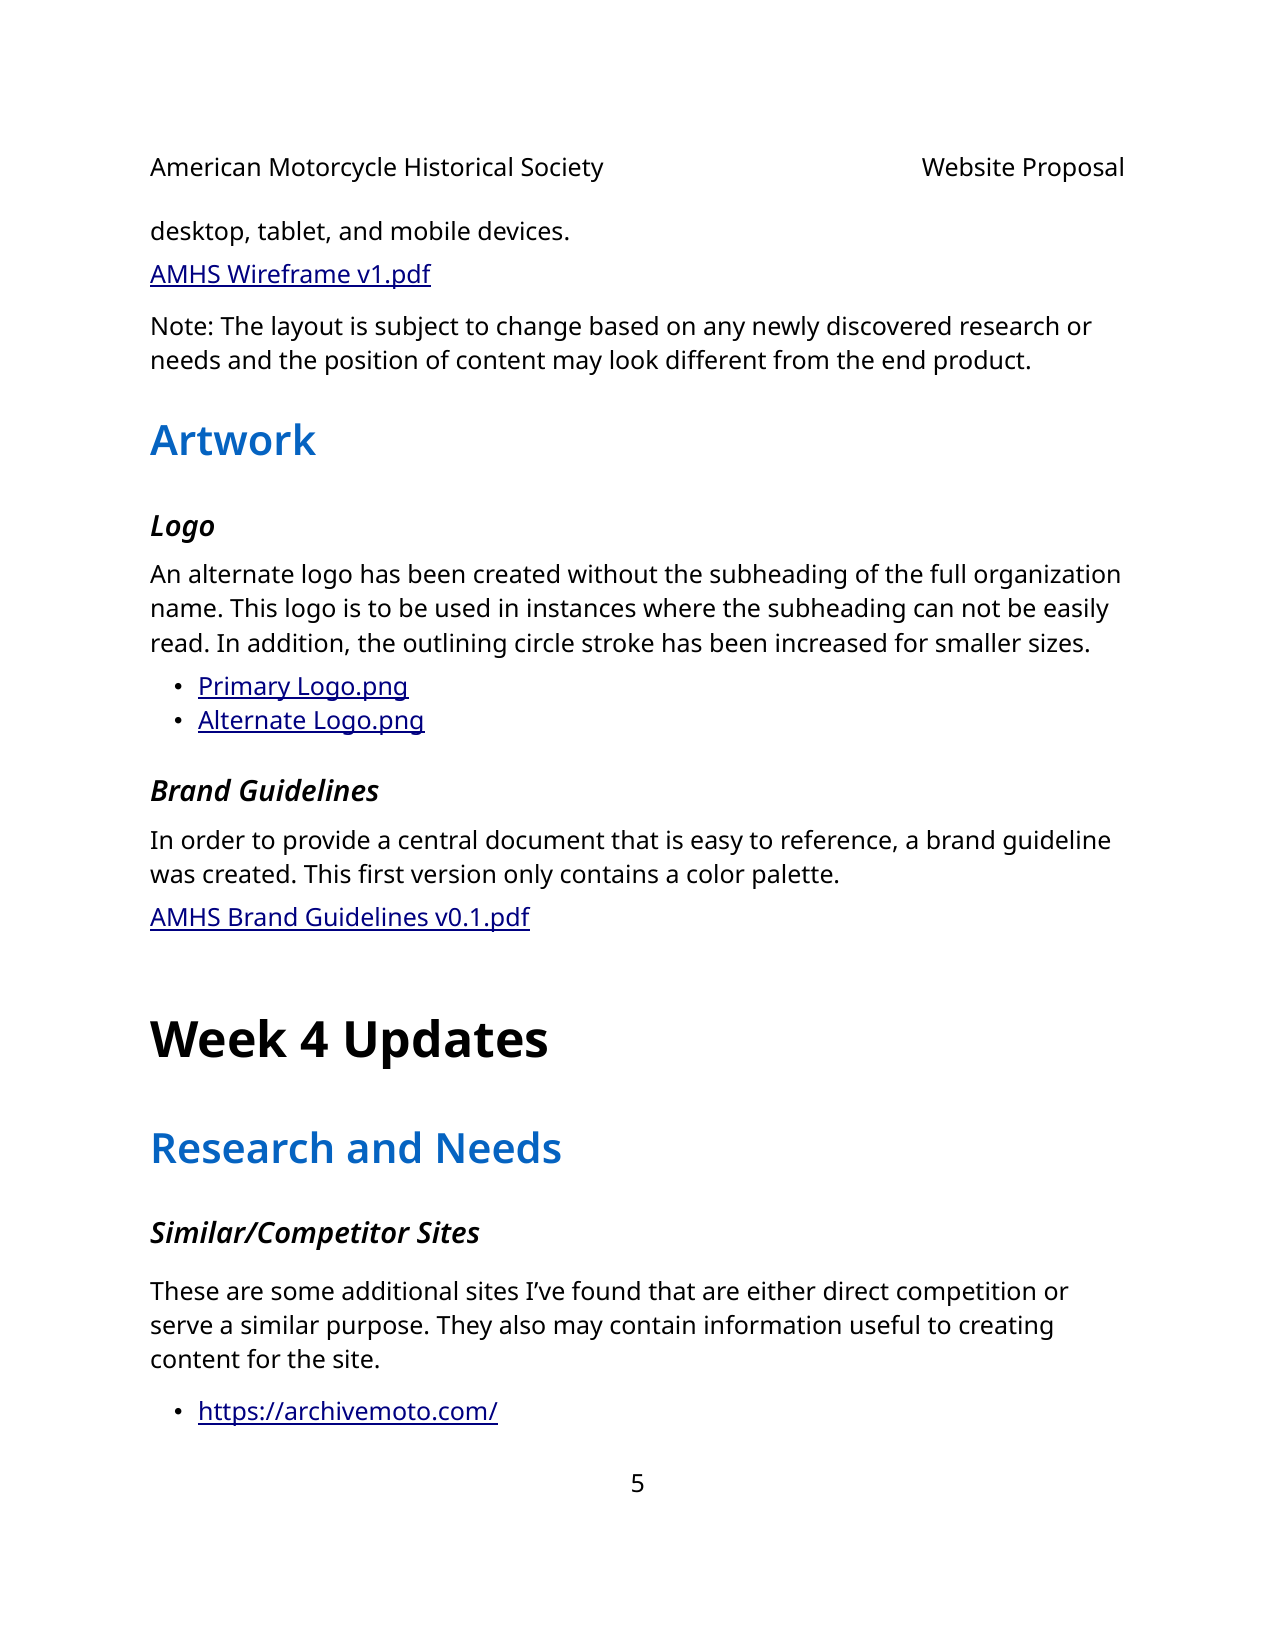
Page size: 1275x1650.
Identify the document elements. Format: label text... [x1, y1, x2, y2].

list Primary Logo.png [174, 668, 1125, 702]
subtitle Brand Guidelines [150, 771, 1125, 810]
list https://archivemoto.com/ [174, 1394, 1125, 1428]
subtitle Artwork [150, 411, 1125, 467]
text desktop, tablet, and mobile devices. [150, 213, 1125, 248]
subtitle Logo [150, 505, 1125, 544]
text An alternate logo has been created without the subheading of the full organization name. This logo is to be used in instances where the subheading can not be easily read. In addition, the outlining circle stroke has been increased for smaller sizes. [150, 557, 1125, 659]
text Note: The layout is subject to change based on any newly discovered research or needs and the position of content may look different from the end product. [150, 308, 1125, 377]
subtitle Week 4 Updates [150, 1004, 1125, 1072]
list Alternate Logo.png [174, 702, 1125, 736]
text These are some additional sites I’ve found that are either direct competition or serve a similar purpose. They also may contain information useful to creating content for the site. [150, 1274, 1125, 1376]
text In order to provide a central document that is easy to reference, a brand guideline was created. This first version only contains a color palette. [150, 823, 1125, 891]
subtitle Research and Needs [150, 1118, 1125, 1175]
text AMHS Wireframe v1.pdf [150, 257, 1125, 291]
subtitle Similar/Competitor Sites [150, 1213, 1125, 1252]
text AMHS Brand Guidelines v0.1.pdf [150, 900, 1125, 934]
